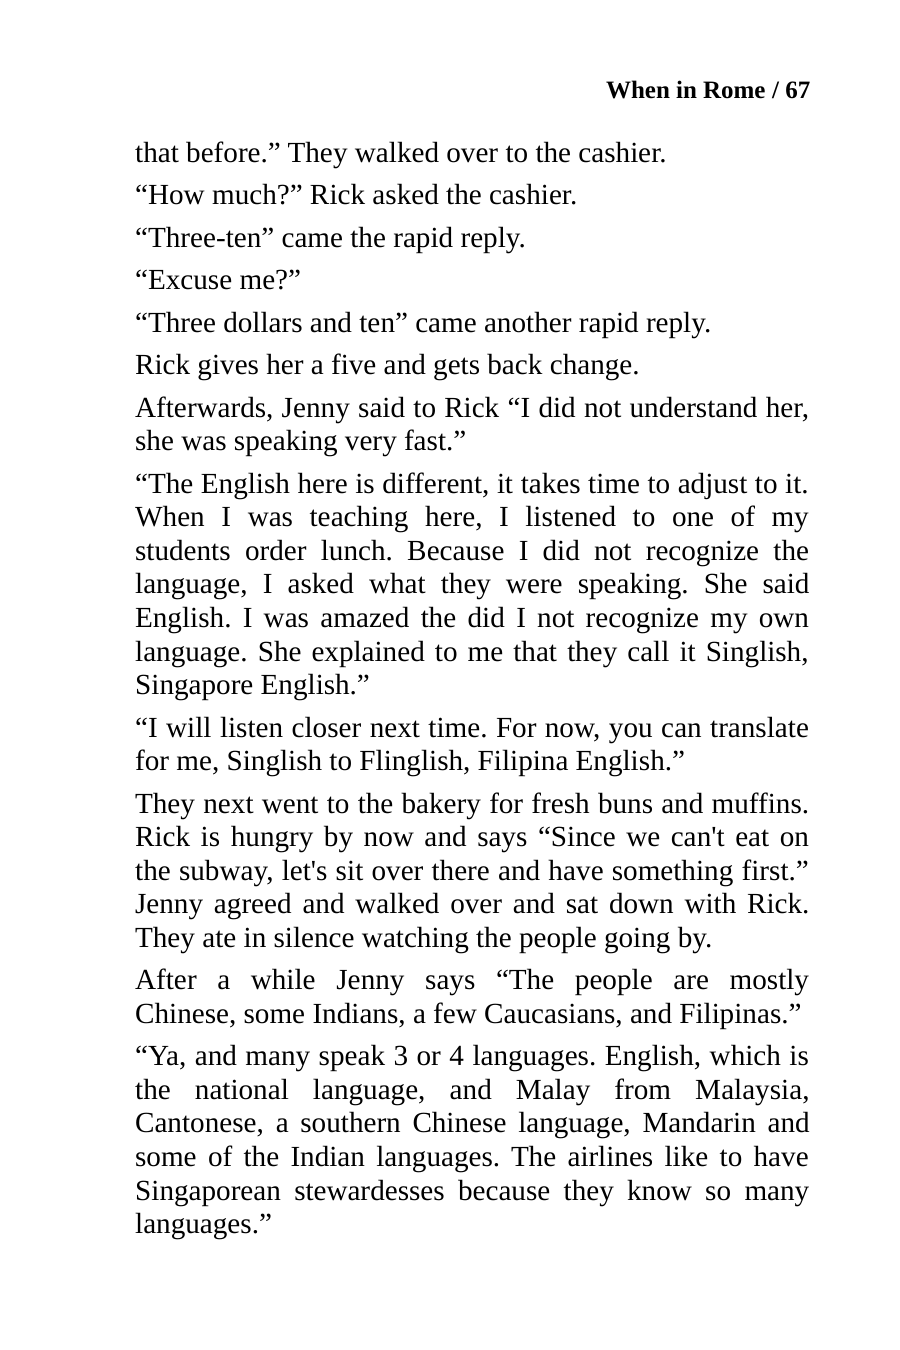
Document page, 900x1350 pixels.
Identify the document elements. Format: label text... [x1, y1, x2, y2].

text that before.” They walked over to the cashier. [135, 135, 810, 168]
text “Three-ten” came the rapid reply. [135, 220, 810, 253]
text “The English here is different, it takes time to adjust to it. When I was teaching here, I listened to one of my students order lunch. Because I did not recognize the language, I asked what they were speaking. She said English. I was amazed the did I not recognize my own language. She explained to me that they call it Singlish, Singapore English.” [135, 466, 810, 701]
text “Three dollars and ten” came another rapid reply. [135, 305, 810, 338]
text “Excuse me?” [135, 262, 810, 296]
text Rick gives her a five and gets back change. [135, 347, 810, 381]
text “How much?” Rick asked the cashier. [135, 177, 810, 211]
text They next went to the bakery for fresh buns and muffins. Rick is hungry by now and says “Since we can't eat on the subway, let's sit over there and have something first.” Jenny agreed and walked over and sat down with Rick. They ate in silence watching the people going by. [135, 786, 810, 953]
text “I will listen closer next time. For now, you can translate for me, Singlish to Flinglish, Filipina English.” [135, 710, 810, 777]
text After a while Jenny says “The people are mostly Chinese, some Indians, a few Caucasians, and Filipinas.” [135, 962, 810, 1029]
text “Ya, and many speak 3 or 4 languages. English, which is the national language, and Malay from Malaysia, Cantonese, a southern Chinese language, Mandarin and some of the Indian languages. The airlines like to have Singaporean stewardesses because they know so many languages.” [135, 1038, 810, 1240]
text Afterwards, Jenny said to Rick “I did not understand her, she was speaking very fast.” [135, 390, 810, 457]
